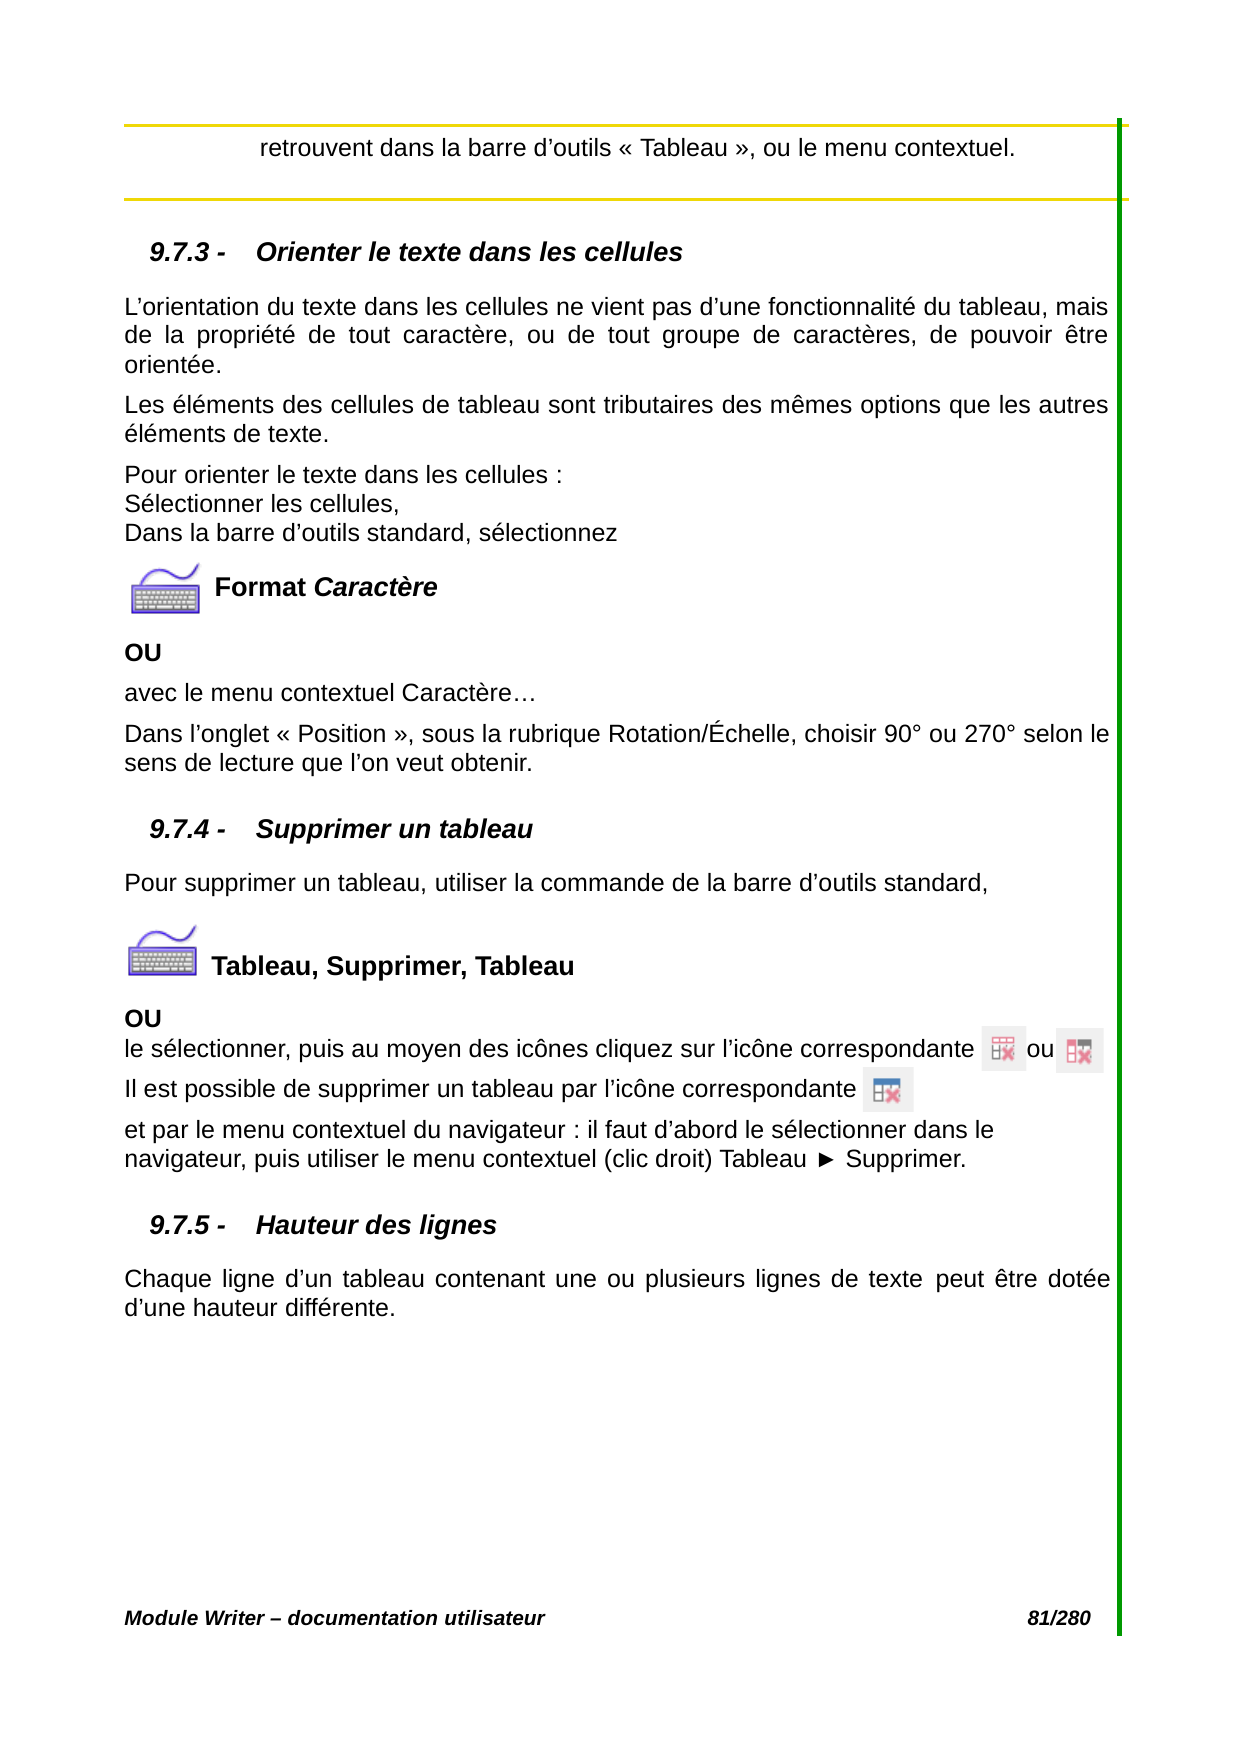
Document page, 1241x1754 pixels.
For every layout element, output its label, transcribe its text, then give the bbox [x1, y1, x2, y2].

picture [127, 552, 203, 628]
text Sélectionner les cellules, [124, 489, 1111, 518]
text le sélectionner, puis au moyen des icônes cliquez sur l’icône correspondante [124, 1033, 981, 1062]
text L’orientation du texte dans les cellules ne vient pas d’une fonctionnalité du tableau, mais de la propriété de tout caractère, ou de tout groupe de caractères, de pouvoir être orientée. [124, 291, 1111, 378]
text Pour orienter le texte dans les cellules : [124, 460, 1111, 489]
table_header [124, 127, 254, 198]
picture [862, 1067, 914, 1112]
text OU [124, 1004, 1111, 1033]
text Dans l’onglet « Position », sous la rubrique Rotation/Échelle, choisir 90° ou 270° selon le sens de lecture que l’on veut obtenir. [124, 719, 1111, 777]
text Dans la barre d’outils standard, sélectionnez [124, 518, 1111, 547]
text avec le menu contextuel Caractère… [124, 678, 1111, 707]
picture [1056, 1028, 1104, 1073]
text et par le menu contextuel du navigateur : il faut d’abord le sélectionner dans le navigateur, puis utiliser le menu contextuel (clic droit) Tableau ► Supprimer. [124, 1115, 1111, 1173]
subtitle Supprimer un tableau [149, 813, 1111, 844]
text Pour supprimer un tableau, utiliser la commande de la barre d’outils standard, [124, 868, 1111, 897]
text [914, 1074, 1111, 1103]
picture [981, 1026, 1027, 1071]
text OU [124, 637, 1111, 667]
subtitle Hauteur des lignes [149, 1209, 1111, 1240]
text Les éléments des cellules de tableau sont tributaires des mêmes options que les autres éléments de texte. [124, 390, 1111, 448]
text ou [1027, 1033, 1056, 1062]
picture [124, 914, 200, 990]
text Il est possible de supprimer un tableau par l’icône correspondante [124, 1074, 862, 1103]
text Format Caractère [203, 571, 1111, 602]
text Tableau, Supprimer, Tableau [200, 950, 1111, 981]
table_header retrouvent dans la barre d’outils « Tableau », ou le menu contextuel. [254, 127, 1117, 198]
text Chaque ligne d’un tableau contenant une ou plusieurs lignes de texte peut être dotée d’une hauteur différente. [124, 1264, 1111, 1322]
subtitle Orienter le texte dans les cellules [149, 236, 1111, 267]
